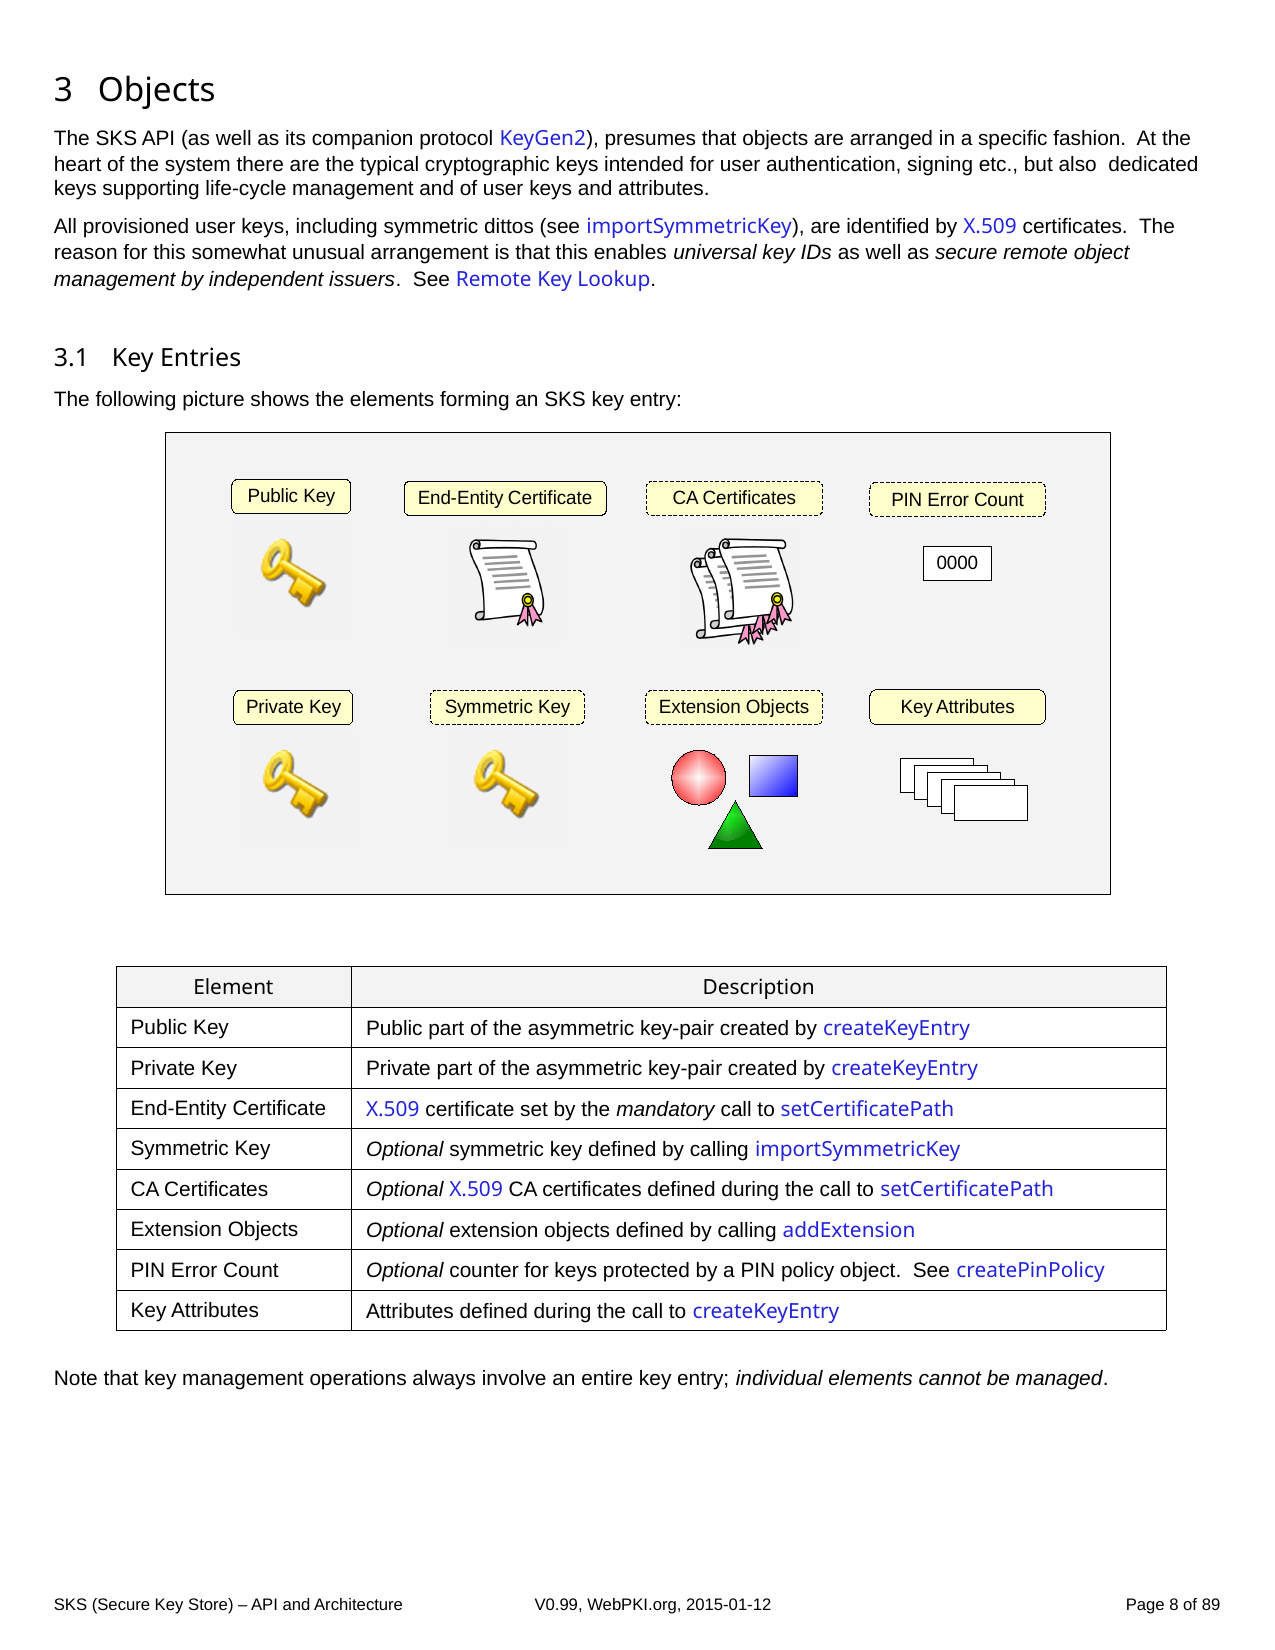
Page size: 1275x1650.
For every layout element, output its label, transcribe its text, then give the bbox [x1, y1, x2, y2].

table_header Description [352, 967, 1166, 1007]
table_cell Private part of the asymmetric key-pair created by createKeyEntry [352, 1048, 1166, 1088]
table_cell Public Key [117, 1008, 351, 1047]
table_cell Private Key [117, 1048, 351, 1088]
table_cell Optional extension objects defined by calling addExtension [352, 1210, 1166, 1249]
text The following picture shows the elements forming an SKS key entry: [54, 386, 1221, 918]
table_cell Symmetric Key [117, 1129, 351, 1168]
table_cell Key Attributes [117, 1291, 351, 1330]
subtitle Objects [54, 66, 1221, 111]
table_cell Optional symmetric key defined by calling importSymmetricKey [352, 1129, 1166, 1168]
table_cell PIN Error Count [117, 1250, 351, 1290]
table_cell Optional counter for keys protected by a PIN policy object. See createPinPolicy [352, 1250, 1166, 1290]
table_cell Optional X.509 CA certificates defined during the call to setCertificatePath [352, 1170, 1166, 1209]
table_header Element [117, 967, 351, 1007]
subtitle Key Entries [54, 340, 1221, 374]
table_cell End‑Entity Certificate [117, 1089, 351, 1128]
text The SKS API (as well as its companion protocol KeyGen2), presumes that objects are arranged in a specific fashion. At the heart of the system there are the typical cryptographic keys intended for user authentication, signing etc., but also dedicated keys supporting life-cycle management and of user keys and attributes. [54, 123, 1221, 200]
table_cell Attributes defined during the call to createKeyEntry [352, 1291, 1166, 1330]
table_cell Extension Objects [117, 1210, 351, 1249]
table_cell Public part of the asymmetric key-pair created by createKeyEntry [352, 1008, 1166, 1047]
text All provisioned user keys, including symmetric dittos (see importSymmetricKey), are identified by X.509 certificates. The reason for this somewhat unusual arrangement is that this enables universal key IDs as well as secure remote object management by independent issuers. See Remote Key Lookup. [54, 212, 1221, 292]
table_cell X.509 certificate set by the mandatory call to setCertificatePath [352, 1089, 1166, 1128]
table_cell CA Certificates [117, 1170, 351, 1209]
text Note that key management operations always involve an entire key entry; individual elements cannot be managed. [54, 1366, 1221, 1390]
